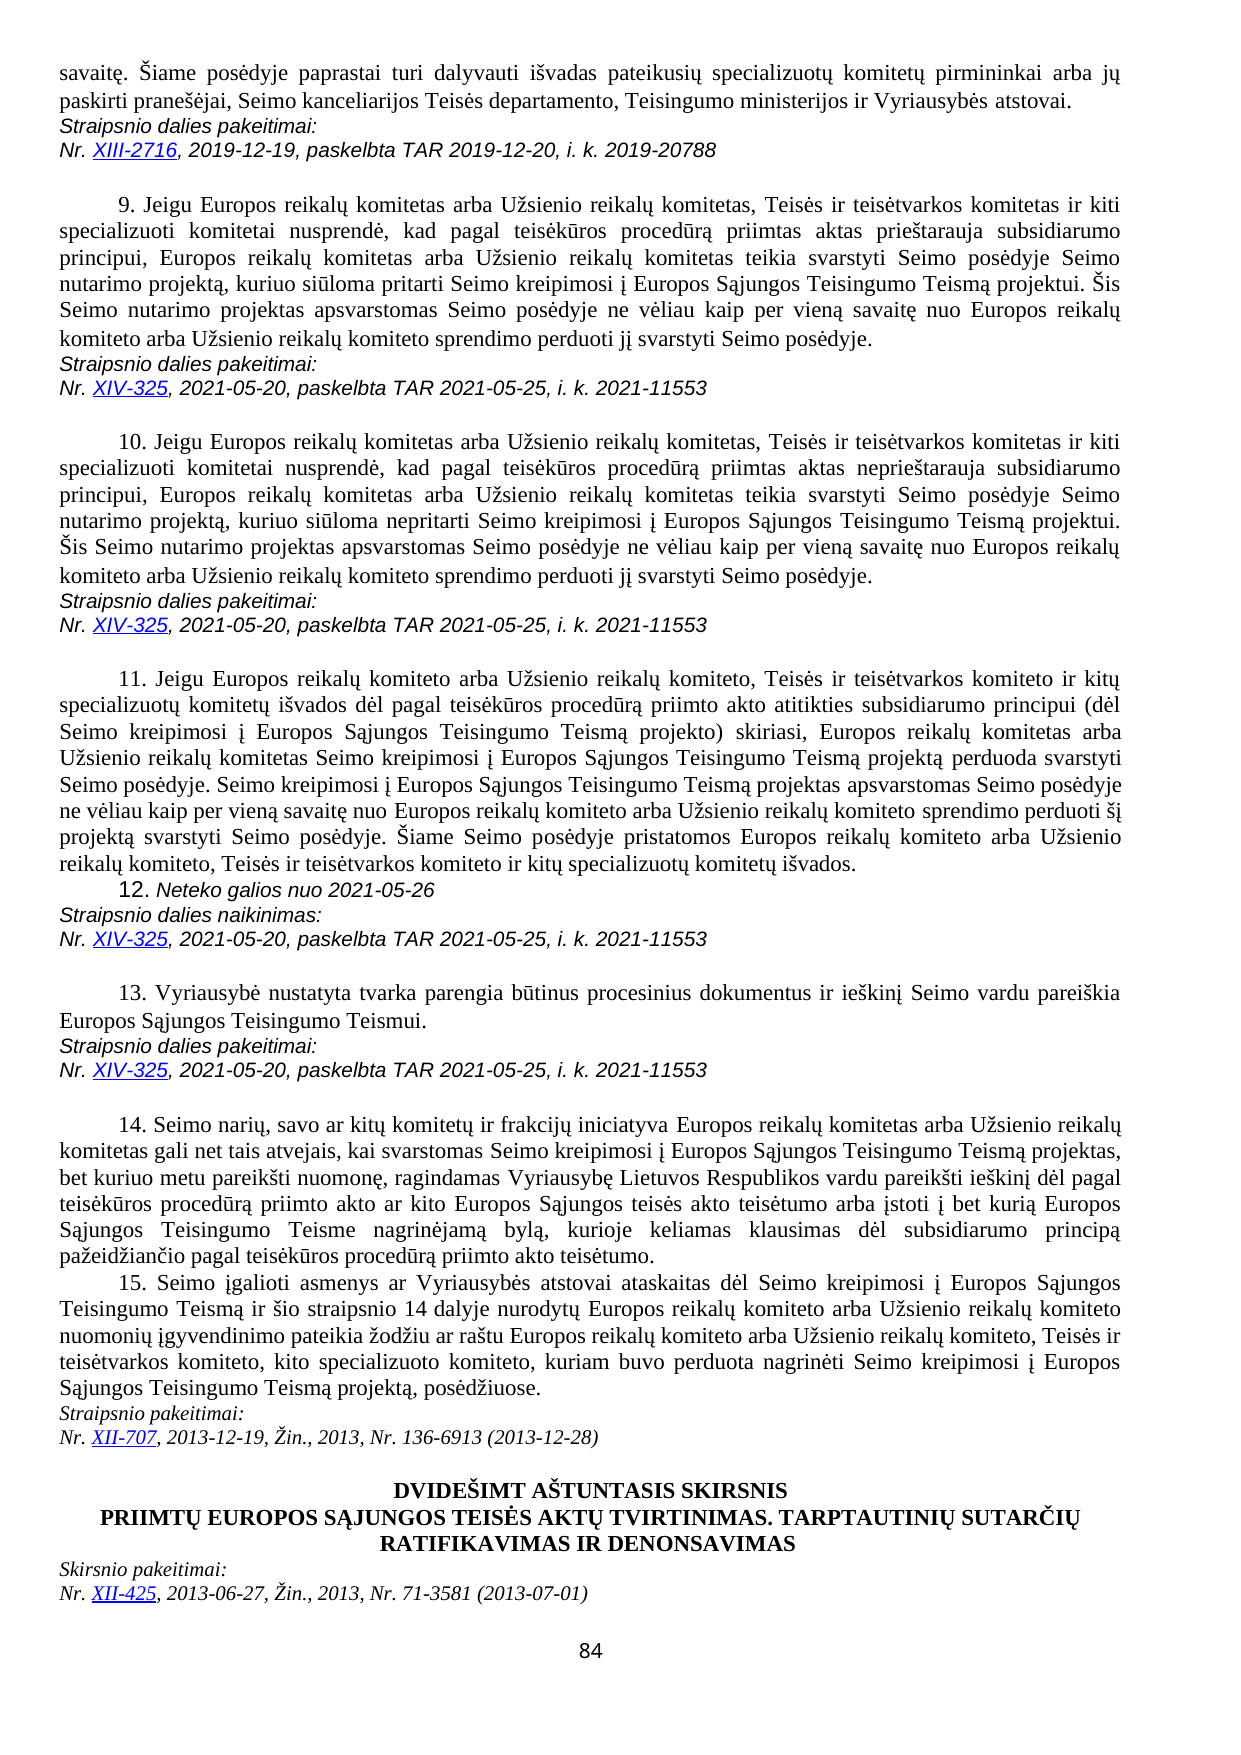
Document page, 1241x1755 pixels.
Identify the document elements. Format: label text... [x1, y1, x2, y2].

text Nr. XIV-325, 2021-05-20, paskelbta TAR 2021-05-25, i. k. 2021-11553 [59, 612, 1122, 636]
text 11. Jeigu Europos reikalų komiteto arba Užsienio reikalų komiteto, Teisės ir teisėtvarkos komiteto ir kitų specializuotų komitetų išvados dėl pagal teisėkūros procedūrą priimto akto atitikties subsidiarumo principui (dėl Seimo kreipimosi į Europos Sąjungos Teisingumo Teismą projekto) skiriasi, Europos reikalų komitetas arba Užsienio reikalų komitetas Seimo kreipimosi į Europos Sąjungos Teisingumo Teismą projektą perduoda svarstyti Seimo posėdyje. Seimo kreipimosi į Europos Sąjungos Teisingumo Teismą projektas apsvarstomas Seimo posėdyje ne vėliau kaip per vieną savaitę nuo Europos reikalų komiteto arba Užsienio reikalų komiteto sprendimo perduoti šį projektą svarstyti Seimo posėdyje. Šiame Seimo posėdyje pristatomos Europos reikalų komiteto arba Užsienio reikalų komiteto, Teisės ir teisėtvarkos komiteto ir kitų specializuotų komitetų išvados. [59, 665, 1122, 876]
text Straipsnio pakeitimai: [59, 1401, 1122, 1425]
text 15. Seimo įgalioti asmenys ar Vyriausybės atstovai ataskaitas dėl Seimo kreipimosi į Europos Sąjungos Teisingumo Teismą ir šio straipsnio 14 dalyje nurodytų Europos reikalų komiteto arba Užsienio reikalų komiteto nuomonių įgyvendinimo pateikia žodžiu ar raštu Europos reikalų komiteto arba Užsienio reikalų komiteto, Teisės ir teisėtvarkos komiteto, kito specializuoto komiteto, kuriam buvo perduota nagrinėti Seimo kreipimosi į Europos Sąjungos Teisingumo Teismą projektą, posėdžiuose. [59, 1269, 1122, 1401]
text Straipsnio dalies naikinimas: [59, 902, 1122, 926]
text Straipsnio dalies pakeitimai: [59, 588, 1122, 612]
text Straipsnio dalies pakeitimai: [59, 114, 1122, 138]
text Nr. XIII-2716, 2019-12-19, paskelbta TAR 2019-12-20, i. k. 2019-20788 [59, 138, 1122, 162]
text 12. Neteko galios nuo 2021-05-26 [59, 876, 1122, 902]
text 13. Vyriausybė nustatyta tvarka parengia būtinus procesinius dokumentus ir ieškinį Seimo vardu pareiškia Europos Sąjungos Teisingumo Teismui. [59, 979, 1122, 1034]
text Skirsnio pakeitimai: [59, 1557, 1122, 1581]
text Nr. XIV-325, 2021-05-20, paskelbta TAR 2021-05-25, i. k. 2021-11553 [59, 375, 1122, 399]
text Nr. XIV-325, 2021-05-20, paskelbta TAR 2021-05-25, i. k. 2021-11553 [59, 1058, 1122, 1082]
text Nr. XIV-325, 2021-05-20, paskelbta TAR 2021-05-25, i. k. 2021-11553 [59, 926, 1122, 950]
text Straipsnio dalies pakeitimai: [59, 351, 1122, 375]
text DVIDEŠIMT AŠTUNTASIS SKIRSNIS [59, 1478, 1122, 1504]
text 14. Seimo narių, savo ar kitų komitetų ir frakcijų iniciatyva Europos reikalų komitetas arba Užsienio reikalų komitetas gali net tais atvejais, kai svarstomas Seimo kreipimosi į Europos Sąjungos Teisingumo Teismą projektas, bet kuriuo metu pareikšti nuomonę, ragindamas Vyriausybę Lietuvos Respublikos vardu pareikšti ieškinį dėl pagal teisėkūros procedūrą priimto akto ar kito Europos Sąjungos teisės akto teisėtumo arba įstoti į bet kurią Europos Sąjungos Teisingumo Teisme nagrinėjamą bylą, kurioje keliamas klausimas dėl subsidiarumo principą pažeidžiančio pagal teisėkūros procedūrą priimto akto teisėtumo. [59, 1111, 1122, 1269]
text savaitę. Šiame posėdyje paprastai turi dalyvauti išvadas pateikusių specializuotų komitetų pirmininkai arba jų paskirti pranešėjai, Seimo kanceliarijos Teisės departamento, Teisingumo ministerijos ir Vyriausybės atstovai. [59, 59, 1122, 114]
text Nr. XII-707, 2013-12-19, Žin., 2013, Nr. 136-6913 (2013-12-28) [59, 1425, 1122, 1449]
text Nr. XII-425, 2013-06-27, Žin., 2013, Nr. 71-3581 (2013-07-01) [59, 1581, 1122, 1605]
text PRIIMTŲ EUROPOS SĄJUNGOS TEISĖS AKTŲ TVIRTINIMAS. TARPTAUTINIŲ SUTARČIŲ RATIFIKAVIMAS IR DENONSAVIMAS [59, 1504, 1122, 1557]
text Straipsnio dalies pakeitimai: [59, 1034, 1122, 1058]
text 10. Jeigu Europos reikalų komitetas arba Užsienio reikalų komitetas, Teisės ir teisėtvarkos komitetas ir kiti specializuoti komitetai nusprendė, kad pagal teisėkūros procedūrą priimtas aktas neprieštarauja subsidiarumo principui, Europos reikalų komitetas arba Užsienio reikalų komitetas teikia svarstyti Seimo posėdyje Seimo nutarimo projektą, kuriuo siūloma nepritarti Seimo kreipimosi į Europos Sąjungos Teisingumo Teismą projektui. Šis Seimo nutarimo projektas apsvarstomas Seimo posėdyje ne vėliau kaip per vieną savaitę nuo Europos reikalų komiteto arba Užsienio reikalų komiteto sprendimo perduoti jį svarstyti Seimo posėdyje. [59, 428, 1122, 588]
text 9. Jeigu Europos reikalų komitetas arba Užsienio reikalų komitetas, Teisės ir teisėtvarkos komitetas ir kiti specializuoti komitetai nusprendė, kad pagal teisėkūros procedūrą priimtas aktas prieštarauja subsidiarumo principui, Europos reikalų komitetas arba Užsienio reikalų komitetas teikia svarstyti Seimo posėdyje Seimo nutarimo projektą, kuriuo siūloma pritarti Seimo kreipimosi į Europos Sąjungos Teisingumo Teismą projektui. Šis Seimo nutarimo projektas apsvarstomas Seimo posėdyje ne vėliau kaip per vieną savaitę nuo Europos reikalų komiteto arba Užsienio reikalų komiteto sprendimo perduoti jį svarstyti Seimo posėdyje. [59, 191, 1122, 351]
